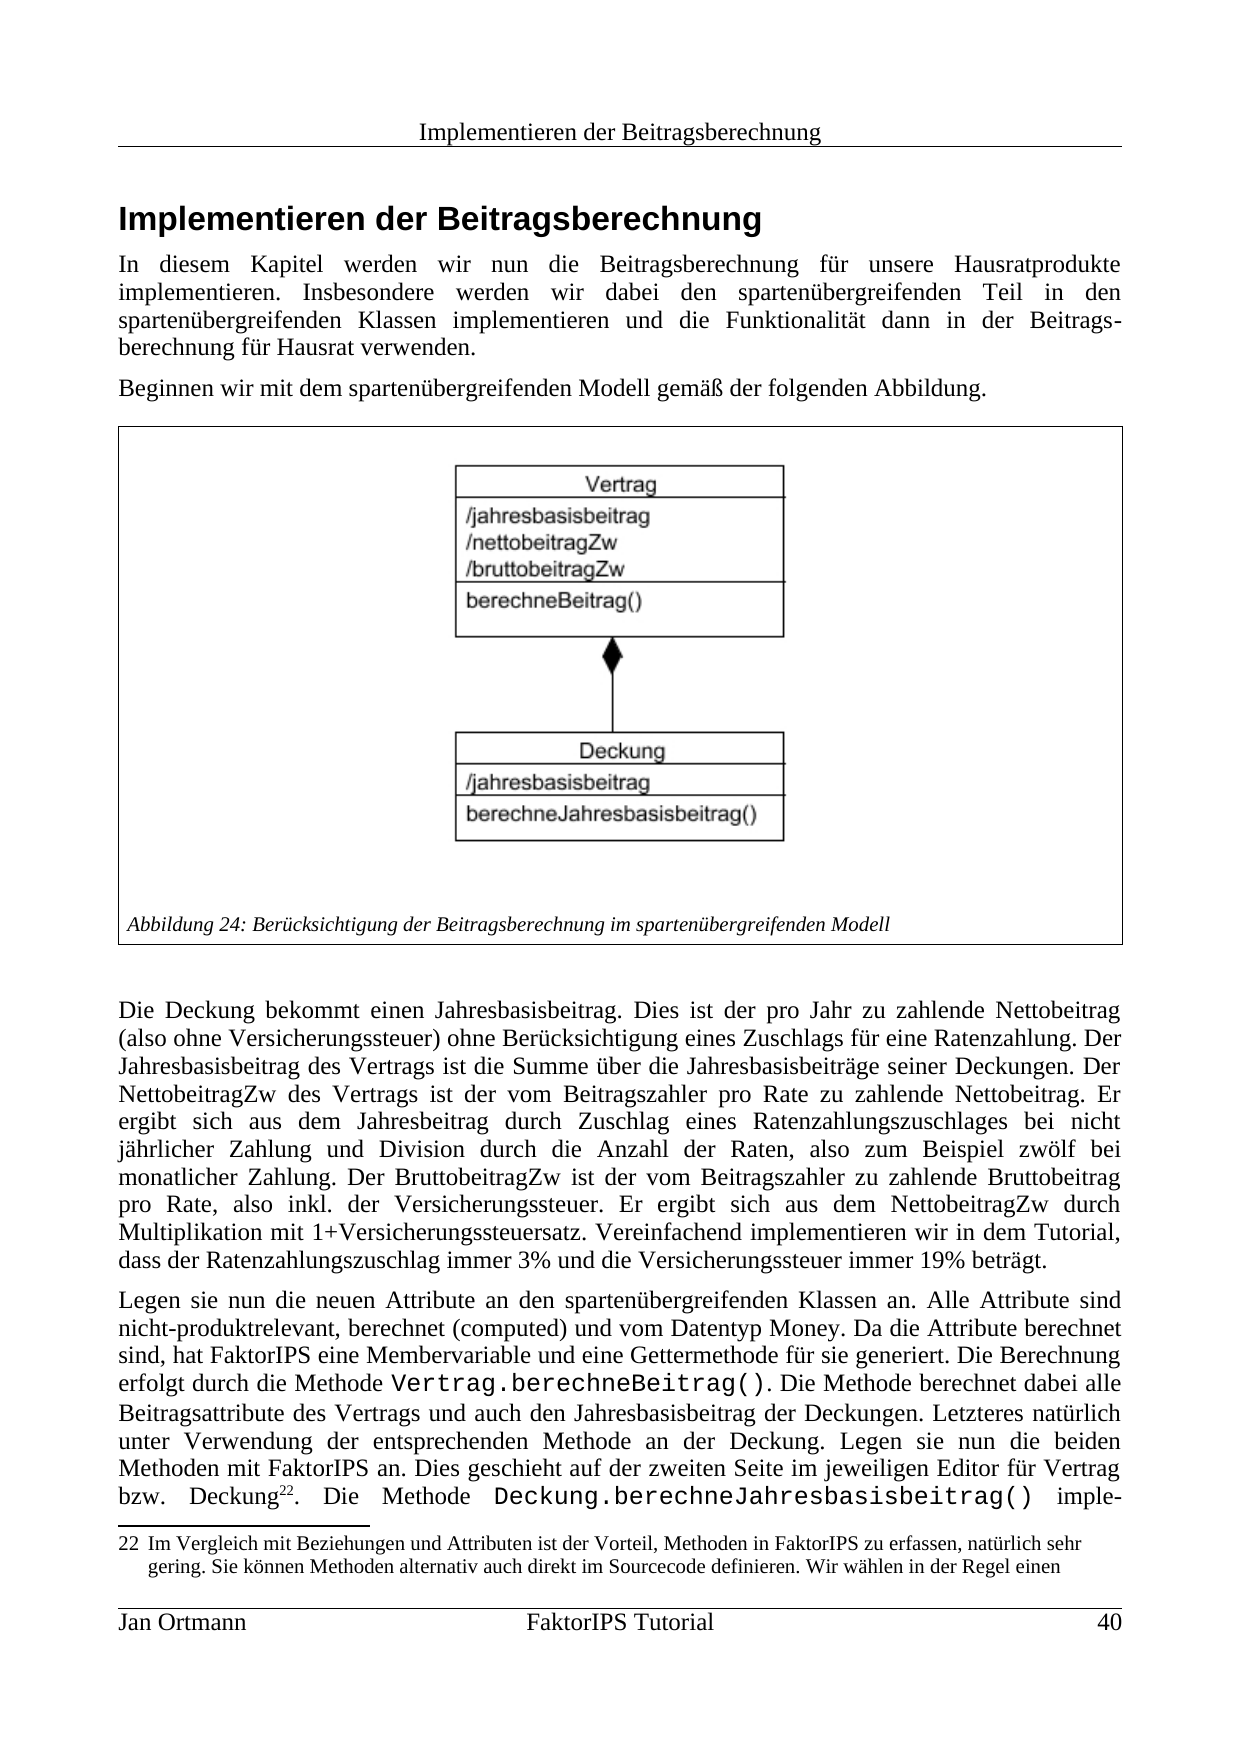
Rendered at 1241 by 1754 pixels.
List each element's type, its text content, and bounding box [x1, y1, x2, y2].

subtitle Implementieren der Beitragsberechnung [118, 200, 1122, 238]
text Legen sie nun die neuen Attribute an den spartenübergreifenden Klassen an. Alle Attribute sind nicht-produktrelevant, berechnet (computed) und vom Datentyp Money. Da die Attribute berechnet sind, hat FaktorIPS eine Membervariable und eine Gettermethode für sie generiert. Die Berechnung erfolgt durch die Methode Vertrag.berechneBeitrag(). Die Methode berechnet dabei alle Beitragsattribute des Vertrags und auch den Jahresbasisbeitrag der Deckungen. Letzteres natürlich unter Verwendung der entsprechenden Methode an der Deckung. Legen sie nun die beiden Methoden mit FaktorIPS an. Dies geschieht auf der zweiten Seite im jeweiligen Editor für Vertrag bzw. Deckung. Die Methode Deckung.berechneJahresbasisbeitrag() imple­ [118, 1286, 1122, 1512]
text Abbildung 24: Berücksichtigung der Beitragsberechnung im spartenübergreifenden Modell [127, 912, 1113, 936]
text Im Vergleich mit Beziehungen und Attributen ist der Vorteil, Methoden in FaktorIPS zu erfassen, natürlich sehr gering. Sie können Methoden alternativ auch direkt im Sourcecode definieren. Wir wählen in der Regel einen [118, 1532, 1122, 1578]
text Die Deckung bekommt einen Jahresbasisbeitrag. Dies ist der pro Jahr zu zahlende Nettobeitrag (also ohne Versicherungssteuer) ohne Berücksichtigung eines Zuschlags für eine Ratenzahlung. Der Jahresbasisbeitrag des Vertrags ist die Summe über die Jahresbasisbeiträge seiner Deckungen. Der NettobeitragZw des Vertrags ist der vom Beitragszahler pro Rate zu zahlende Nettobeitrag. Er ergibt sich aus dem Jahresbeitrag durch Zuschlag eines Ratenzahlungszuschlages bei nicht jährlicher Zahlung und Division durch die Anzahl der Raten, also zum Beispiel zwölf bei monatlicher Zahlung. Der BruttobeitragZw ist der vom Beitragszahler zu zahlende Bruttobeitrag pro Rate, also inkl. der Versicherungssteuer. Er ergibt sich aus dem NettobeitragZw durch Multiplikation mit 1+Versicherungssteuersatz. Vereinfachend implementieren wir in dem Tutorial, dass der Ratenzahlungszuschlag immer 3% und die Versicherungssteuer immer 19% beträgt. [118, 997, 1122, 1274]
text Beginnen wir mit dem spartenübergreifenden Modell gemäß der folgenden Abbildung. [118, 374, 1122, 401]
picture [424, 434, 816, 873]
text In diesem Kapitel werden wir nun die Beitragsberechnung für unsere Hausratprodukte implementieren. Insbesondere werden wir dabei den spartenübergreifenden Teil in den spartenübergreifenden Klassen implementieren und die Funktionalität dann in der Beitrags­berechnung für Hausrat verwenden. [118, 250, 1122, 361]
